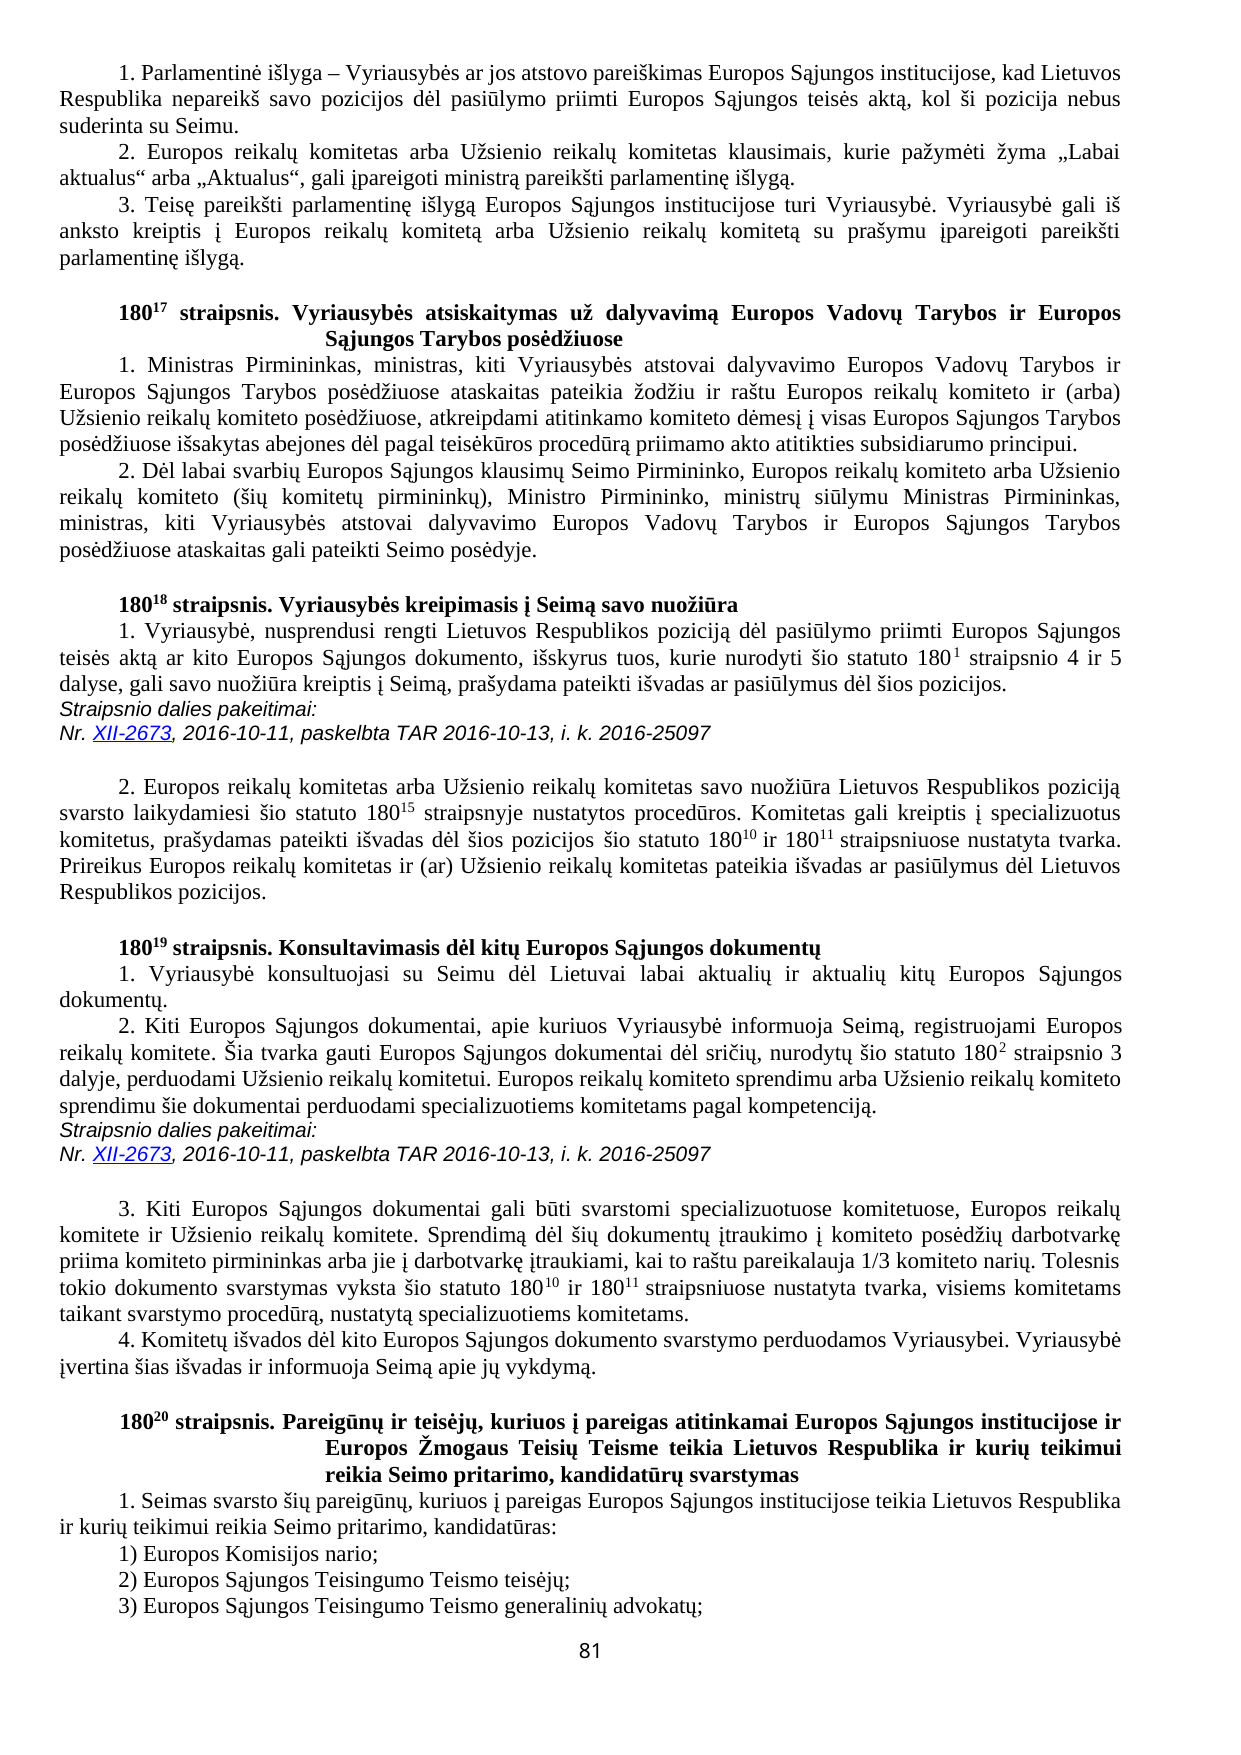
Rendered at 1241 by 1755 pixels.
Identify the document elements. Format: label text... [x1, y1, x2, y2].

text 2. Europos reikalų komitetas arba Užsienio reikalų komitetas savo nuožiūra Lietuvos Respublikos poziciją svarsto laikydamiesi šio statuto 18015 straipsnyje nustatytos procedūros. Komitetas gali kreiptis į specializuotus komitetus, prašydamas pateikti išvadas dėl šios pozicijos šio statuto 18010 ir 18011 straipsniuose nustatyta tvarka. Prireikus Europos reikalų komitetas ir (ar) Užsienio reikalų komitetas pateikia išvadas ar pasiūlymus dėl Lietuvos Respublikos pozicijos. [59, 773, 1122, 905]
text 3) Europos Sąjungos Teisingumo Teismo generalinių advokatų; [59, 1592, 1122, 1619]
text 3. Kiti Europos Sąjungos dokumentai gali būti svarstomi specializuotuose komitetuose, Europos reikalų komitete ir Užsienio reikalų komitete. Sprendimą dėl šių dokumentų įtraukimo į komiteto posėdžių darbotvarkę priima komiteto pirmininkas arba jie į darbotvarkę įtraukiami, kai to raštu pareikalauja 1/3 komiteto narių. Tolesnis tokio dokumento svarstymas vyksta šio statuto 18010 ir 18011 straipsniuose nustatyta tvarka, visiems komitetams taikant svarstymo procedūrą, nustatytą specializuotiems komitetams. [59, 1195, 1122, 1326]
text 18017 straipsnis. Vyriausybės atsiskaitymas už dalyvavimą Europos Vadovų Tarybos ir Europos Sąjungos Tarybos posėdžiuose [118, 299, 1122, 351]
text 1. Seimas svarsto šių pareigūnų, kuriuos į pareigas Europos Sąjungos institucijose teikia Lietuvos Respublika ir kurių teikimui reikia Seimo pritarimo, kandidatūras: [59, 1487, 1122, 1540]
text 2) Europos Sąjungos Teisingumo Teismo teisėjų; [59, 1566, 1122, 1592]
text 18019 straipsnis. Konsultavimasis dėl kitų Europos Sąjungos dokumentų [59, 933, 1122, 960]
text Straipsnio dalies pakeitimai: [59, 1118, 1122, 1142]
text 18020 straipsnis. Pareigūnų ir teisėjų, kuriuos į pareigas atitinkamai Europos Sąjungos institucijose ir Europos Žmogaus Teisių Teisme teikia Lietuvos Respublika ir kurių teikimui reikia Seimo pritarimo, kandidatūrų svarstymas [119, 1408, 1122, 1487]
text Nr. XII-2673, 2016-10-11, paskelbta TAR 2016-10-13, i. k. 2016-25097 [59, 1142, 1122, 1166]
text Straipsnio dalies pakeitimai: [59, 696, 1122, 720]
text 1. Vyriausybė, nusprendusi rengti Lietuvos Respublikos poziciją dėl pasiūlymo priimti Europos Sąjungos teisės aktą ar kito Europos Sąjungos dokumento, išskyrus tuos, kurie nurodyti šio statuto 1801 straipsnio 4 ir 5 dalyse, gali savo nuožiūra kreiptis į Seimą, prašydama pateikti išvadas ar pasiūlymus dėl šios pozicijos. [59, 617, 1122, 696]
text 18018 straipsnis. Vyriausybės kreipimasis į Seimą savo nuožiūra [59, 591, 1122, 617]
text 1. Ministras Pirmininkas, ministras, kiti Vyriausybės atstovai dalyvavimo Europos Vadovų Tarybos ir Europos Sąjungos Tarybos posėdžiuose ataskaitas pateikia žodžiu ir raštu Europos reikalų komiteto ir (arba) Užsienio reikalų komiteto posėdžiuose, atkreipdami atitinkamo komiteto dėmesį į visas Europos Sąjungos Tarybos posėdžiuose išsakytas abejones dėl pagal teisėkūros procedūrą priimamo akto atitikties subsidiarumo principui. [59, 351, 1122, 457]
text Nr. XII-2673, 2016-10-11, paskelbta TAR 2016-10-13, i. k. 2016-25097 [59, 720, 1122, 744]
text 1) Europos Komisijos nario; [59, 1540, 1122, 1566]
text 2. Kiti Europos Sąjungos dokumentai, apie kuriuos Vyriausybė informuoja Seimą, registruojami Europos reikalų komitete. Šia tvarka gauti Europos Sąjungos dokumentai dėl sričių, nurodytų šio statuto 1802 straipsnio 3 dalyje, perduodami Užsienio reikalų komitetui. Europos reikalų komiteto sprendimu arba Užsienio reikalų komiteto sprendimu šie dokumentai perduodami specializuotiems komitetams pagal kompetenciją. [59, 1013, 1122, 1118]
text 2. Dėl labai svarbių Europos Sąjungos klausimų Seimo Pirmininko, Europos reikalų komiteto arba Užsienio reikalų komiteto (šių komitetų pirmininkų), Ministro Pirmininko, ministrų siūlymu Ministras Pirmininkas, ministras, kiti Vyriausybės atstovai dalyvavimo Europos Vadovų Tarybos ir Europos Sąjungos Tarybos posėdžiuose ataskaitas gali pateikti Seimo posėdyje. [59, 457, 1122, 562]
text 1. Vyriausybė konsultuojasi su Seimu dėl Lietuvai labai aktualių ir aktualių kitų Europos Sąjungos dokumentų. [59, 960, 1122, 1013]
text 4. Komitetų išvados dėl kito Europos Sąjungos dokumento svarstymo perduodamos Vyriausybei. Vyriausybė įvertina šias išvadas ir informuoja Seimą apie jų vykdymą. [59, 1326, 1122, 1379]
text 1. Parlamentinė išlyga – Vyriausybės ar jos atstovo pareiškimas Europos Sąjungos institucijose, kad Lietuvos Respublika nepareikš savo pozicijos dėl pasiūlymo priimti Europos Sąjungos teisės aktą, kol ši pozicija nebus suderinta su Seimu. [59, 59, 1122, 138]
text 2. Europos reikalų komitetas arba Užsienio reikalų komitetas klausimais, kurie pažymėti žyma „Labai aktualus“ arba „Aktualus“, gali įpareigoti ministrą pareikšti parlamentinę išlygą. [59, 138, 1122, 191]
text 3. Teisę pareikšti parlamentinę išlygą Europos Sąjungos institucijose turi Vyriausybė. Vyriausybė gali iš anksto kreiptis į Europos reikalų komitetą arba Užsienio reikalų komitetą su prašymu įpareigoti pareikšti parlamentinę išlygą. [59, 191, 1122, 270]
